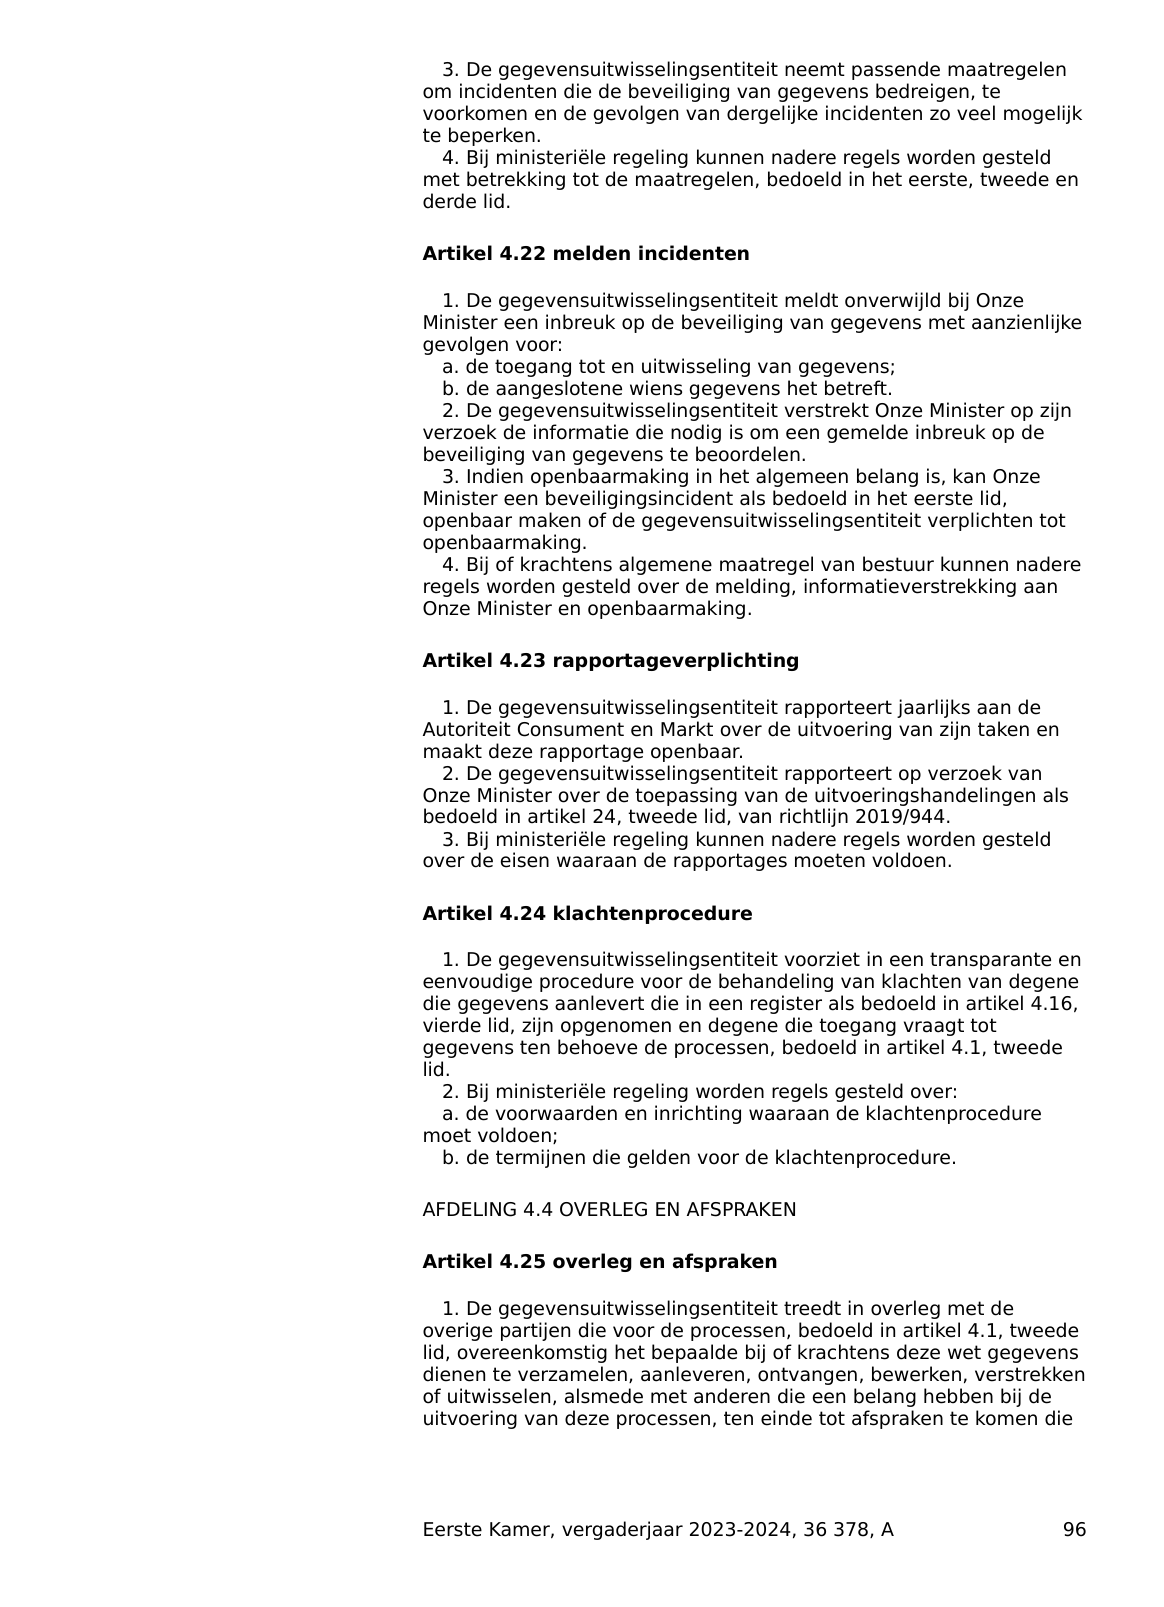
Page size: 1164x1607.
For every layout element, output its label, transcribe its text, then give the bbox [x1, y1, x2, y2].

text 2. De gegevensuitwisselingsentiteit rapporteert op verzoek van Onze Minister over de toepassing van de uitvoeringshandelingen als bedoeld in artikel 24, tweede lid, van richtlijn 2019/944. [422, 762, 1087, 828]
subtitle Artikel 4.25 overleg en afspraken [422, 1251, 1087, 1273]
text b. de termijnen die gelden voor de klachtenprocedure. [422, 1147, 1087, 1169]
text 2. Bij ministeriële regeling worden regels gesteld over: [422, 1081, 1087, 1103]
text 1. De gegevensuitwisselingsentiteit meldt onverwijld bij Onze Minister een inbreuk op de beveiliging van gegevens met aanzienlijke gevolgen voor: [422, 290, 1087, 356]
text 4. Bij ministeriële regeling kunnen nadere regels worden gesteld met betrekking tot de maatregelen, bedoeld in het eerste, tweede en derde lid. [422, 147, 1087, 213]
text 3. Indien openbaarmaking in het algemeen belang is, kan Onze Minister een beveiligingsincident als bedoeld in het eerste lid, openbaar maken of de gegevensuitwisselingsentiteit verplichten tot openbaarmaking. [422, 466, 1087, 554]
text 1. De gegevensuitwisselingsentiteit rapporteert jaarlijks aan de Autoriteit Consument en Markt over de uitvoering van zijn taken en maakt deze rapportage openbaar. [422, 697, 1087, 762]
subtitle Artikel 4.24 klachtenprocedure [422, 902, 1087, 924]
text a. de voorwaarden en inrichting waaraan de klachtenprocedure moet voldoen; [422, 1103, 1087, 1147]
text 2. De gegevensuitwisselingsentiteit verstrekt Onze Minister op zijn verzoek de informatie die nodig is om een gemelde inbreuk op de beveiliging van gegevens te beoordelen. [422, 400, 1087, 466]
text 4. Bij of krachtens algemene maatregel van bestuur kunnen nadere regels worden gesteld over de melding, informatieverstrekking aan Onze Minister en openbaarmaking. [422, 554, 1087, 619]
text 3. Bij ministeriële regeling kunnen nadere regels worden gesteld over de eisen waaraan de rapportages moeten voldoen. [422, 828, 1087, 872]
subtitle AFDELING 4.4 OVERLEG EN AFSPRAKEN [422, 1199, 1087, 1221]
text b. de aangeslotene wiens gegevens het betreft. [422, 378, 1087, 400]
subtitle Artikel 4.23 rapportageverplichting [422, 649, 1087, 672]
text 1. De gegevensuitwisselingsentiteit treedt in overleg met de overige partijen die voor de processen, bedoeld in artikel 4.1, tweede lid, overeenkomstig het bepaalde bij of krachtens deze wet gegevens dienen te verzamelen, aanleveren, ontvangen, bewerken, verstrekken of uitwisselen, alsmede met anderen die een belang hebben bij de uitvoering van deze processen, ten einde tot afspraken te komen die [422, 1298, 1087, 1430]
text 3. De gegevensuitwisselingsentiteit neemt passende maatregelen om incidenten die de beveiliging van gegevens bedreigen, te voorkomen en de gevolgen van dergelijke incidenten zo veel mogelijk te beperken. [422, 59, 1087, 147]
text 1. De gegevensuitwisselingsentiteit voorziet in een transparante en eenvoudige procedure voor de behandeling van klachten van degene die gegevens aanlevert die in een register als bedoeld in artikel 4.16, vierde lid, zijn opgenomen en degene die toegang vraagt tot gegevens ten behoeve de processen, bedoeld in artikel 4.1, tweede lid. [422, 949, 1087, 1081]
subtitle Artikel 4.22 melden incidenten [422, 243, 1087, 265]
text a. de toegang tot en uitwisseling van gegevens; [422, 356, 1087, 378]
